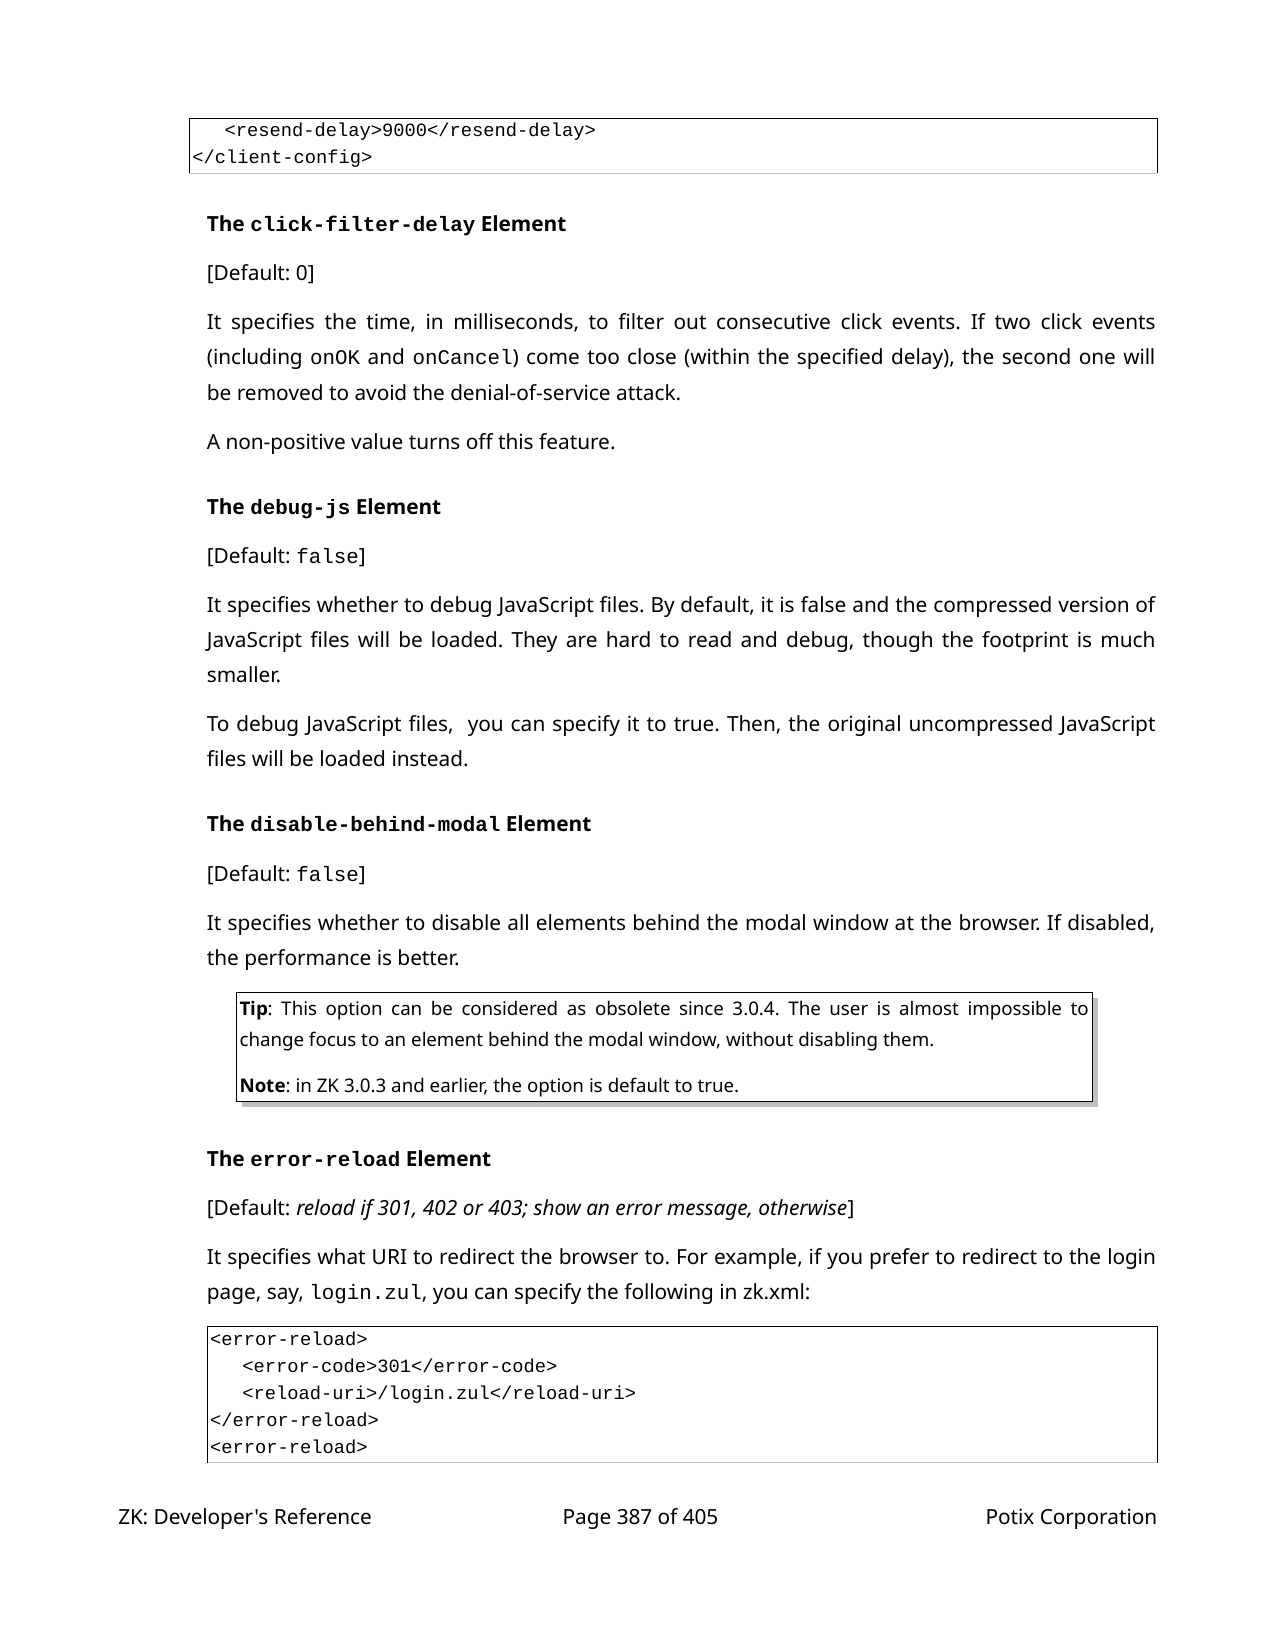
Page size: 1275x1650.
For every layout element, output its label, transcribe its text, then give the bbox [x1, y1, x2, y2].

subtitle The disable-behind-modal Element [207, 809, 1157, 838]
text <error-reload> [208, 1327, 1157, 1351]
text <error-code>301</error-code> [208, 1354, 1157, 1378]
text [Default: reload if 301, 402 or 403; show an error message, otherwise] [207, 1193, 1157, 1221]
text To debug JavaScript files, you can specify it to true. Then, the original uncompressed JavaScript files will be loaded instead. [207, 709, 1157, 773]
subtitle The click-filter-delay Element [207, 209, 1157, 238]
text It specifies what URI to redirect the browser to. For example, if you prefer to redirect to the login page, say, login.zul, you can specify the following in zk.xml: [207, 1242, 1157, 1306]
subtitle The debug-js Element [207, 492, 1157, 520]
text It specifies whether to disable all elements behind the modal window at the browser. If disabled, the performance is better. [207, 908, 1157, 971]
subtitle The error-reload Element [207, 1144, 1157, 1173]
text [Default: false] [207, 859, 1157, 887]
text <error-reload> [208, 1435, 1157, 1462]
text </error-reload> [208, 1408, 1157, 1432]
text <reload-uri>/login.zul</reload-uri> [208, 1381, 1157, 1405]
text A non-positive value turns off this feature. [207, 427, 1157, 455]
text It specifies whether to debug JavaScript files. By default, it is false and the compressed version of JavaScript files will be loaded. They are hard to read and debug, though the footprint is much smaller. [207, 590, 1157, 689]
text <resend-delay>9000</resend-delay> [190, 119, 1157, 142]
text It specifies the time, in milliseconds, to filter out consecutive click events. If two click events (including onOK and onCancel) come too close (within the specified delay), the second one will be removed to avoid the denial-of-service attack. [207, 307, 1157, 406]
text Tip: This option can be considered as obsolete since 3.0.4. The user is almost impossible to change focus to an element behind the modal window, without disabling them. [237, 993, 1092, 1052]
text Note: in ZK 3.0.3 and earlier, the option is default to true. [237, 1070, 1092, 1101]
text [Default: false] [207, 541, 1157, 569]
text </client-config> [190, 145, 1157, 173]
text [Default: 0] [207, 258, 1157, 287]
